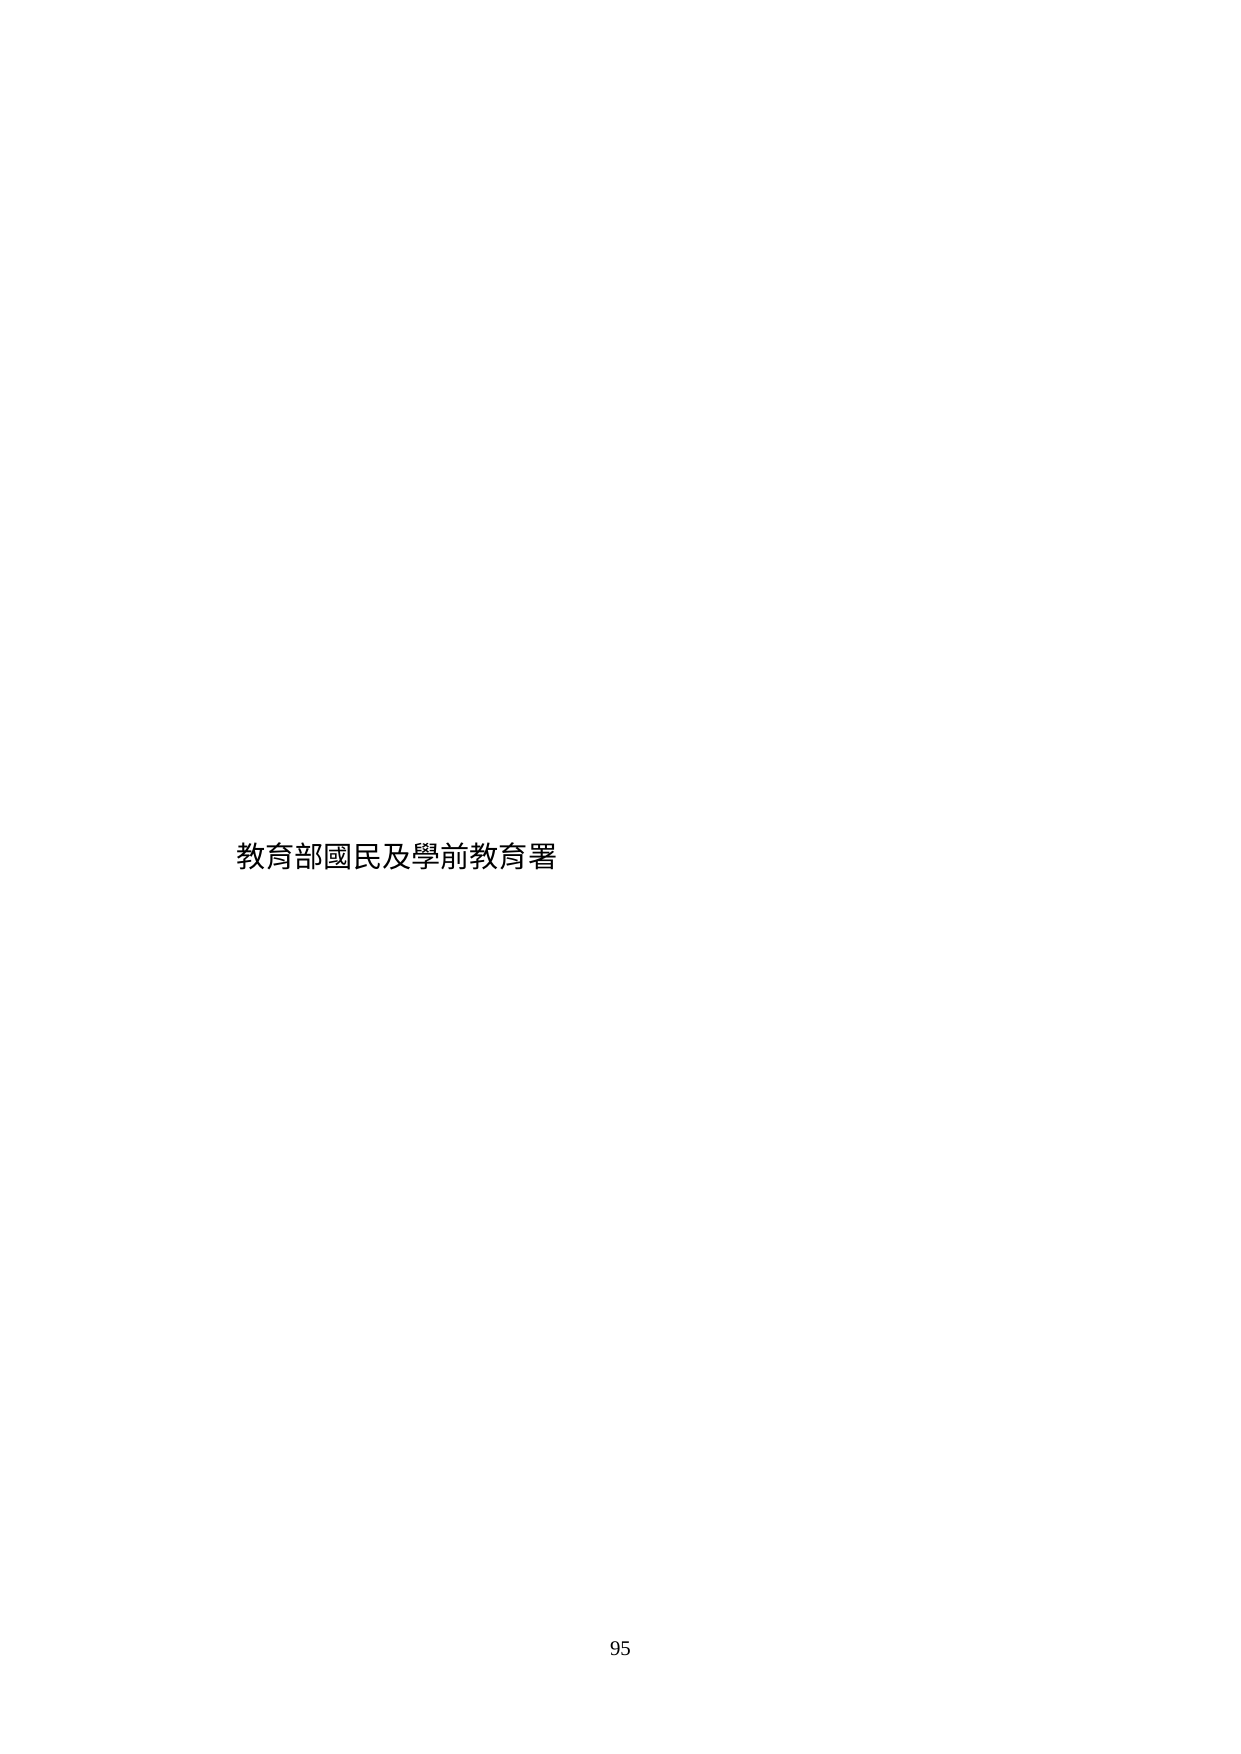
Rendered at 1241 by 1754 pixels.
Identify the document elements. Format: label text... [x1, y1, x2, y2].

text 教育部國民及學前教育署 [236, 793, 1122, 876]
